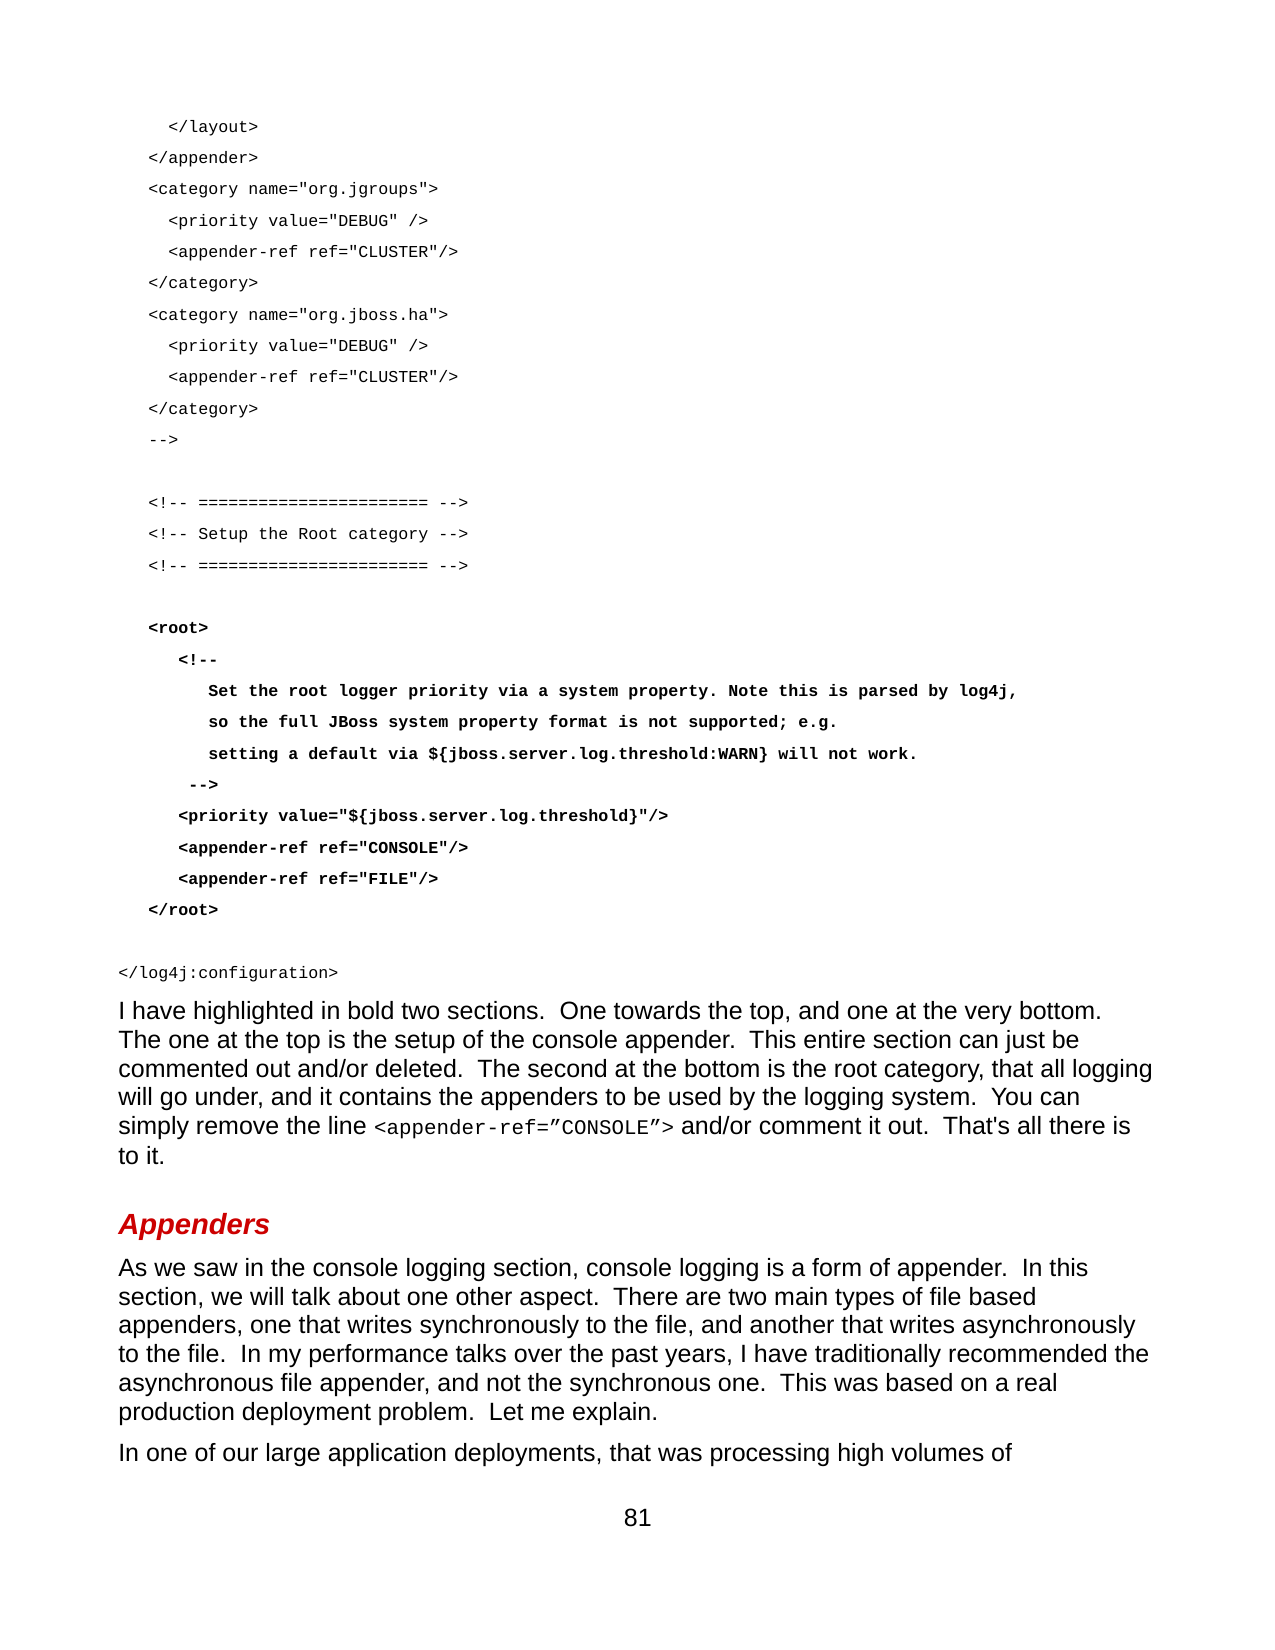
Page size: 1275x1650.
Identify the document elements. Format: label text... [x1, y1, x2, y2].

text --> [118, 432, 1157, 451]
subtitle Appenders [118, 1207, 1157, 1241]
text <appender-ref ref="CLUSTER"/> [118, 369, 1157, 388]
text </category> [118, 400, 1157, 419]
text Set the root logger priority via a system property. Note this is parsed by log4j, [118, 682, 1157, 701]
text As we saw in the console logging section, console logging is a form of appender. In this section, we will talk about one other aspect. There are two main types of file based appenders, one that writes synchronously to the file, and another that writes asynchronously to the file. In my performance talks over the past years, I have traditionally recommended the asynchronous file appender, and not the synchronous one. This was based on a real production deployment problem. Let me explain. [118, 1253, 1157, 1426]
text </root> [118, 902, 1157, 921]
text <!-- [118, 651, 1157, 670]
text <priority value="DEBUG" /> [118, 338, 1157, 356]
text </category> [118, 275, 1157, 294]
text <priority value="DEBUG" /> [118, 212, 1157, 231]
text setting a default via ${jboss.server.log.threshold:WARN} will not work. [118, 745, 1157, 764]
text In one of our large application deployments, that was processing high volumes of [118, 1438, 1157, 1467]
text so the full JBoss system property format is not supported; e.g. [118, 714, 1157, 733]
text <appender-ref ref="CLUSTER"/> [118, 243, 1157, 262]
text </appender> [118, 149, 1157, 168]
text <!-- Setup the Root category --> [118, 526, 1157, 544]
text <appender-ref ref="FILE"/> [118, 871, 1157, 889]
text <appender-ref ref="CONSOLE"/> [118, 839, 1157, 858]
text <category name="org.jgroups"> [118, 181, 1157, 200]
text </layout> [118, 118, 1157, 137]
text </log4j:configuration> [118, 965, 1157, 983]
text I have highlighted in bold two sections. One towards the top, and one at the very bottom. The one at the top is the setup of the console appender. This entire section can just be commented out and/or deleted. The second at the bottom is the root category, that all logging will go under, and it contains the appenders to be used by the logging system. You can simply remove the line <appender-ref=”CONSOLE”> and/or comment it out. That's all there is to it. [118, 996, 1157, 1169]
text <category name="org.jboss.ha"> [118, 306, 1157, 325]
text <root> [118, 620, 1157, 639]
text --> [118, 777, 1157, 795]
text <priority value="${jboss.server.log.threshold}"/> [118, 808, 1157, 827]
text <!-- ======================= --> [118, 494, 1157, 513]
text <!-- ======================= --> [118, 557, 1157, 576]
